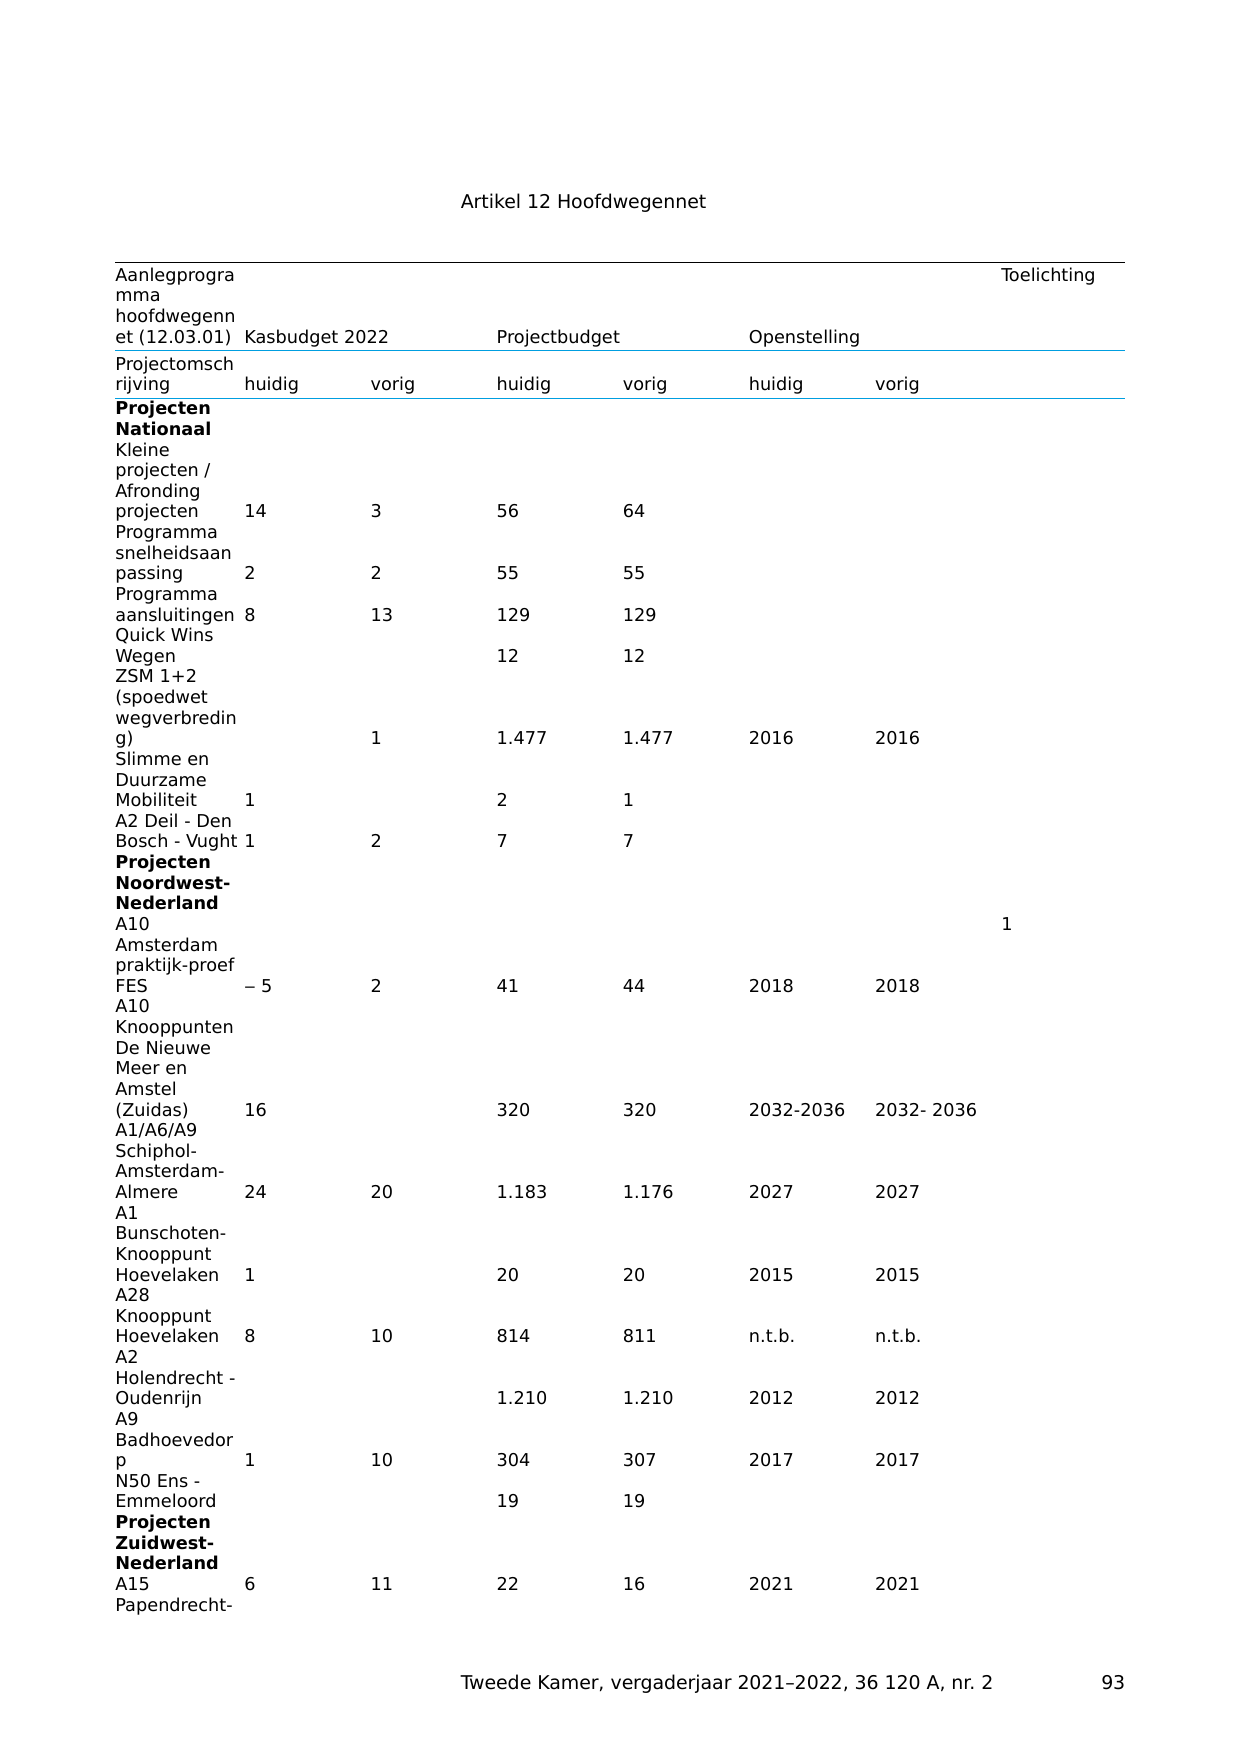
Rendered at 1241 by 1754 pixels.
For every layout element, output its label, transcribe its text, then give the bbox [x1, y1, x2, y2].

table_cell [872, 1512, 998, 1574]
table_cell [368, 996, 493, 1120]
table_cell Programma snelheidsaanpassing [115, 522, 241, 584]
table_cell 14 [241, 440, 367, 522]
table_cell 2021 [872, 1574, 998, 1615]
table_cell 24 [241, 1120, 367, 1203]
table_cell 1.477 [620, 666, 746, 749]
table_cell 3 [368, 440, 493, 522]
table_header Tabel 23 Projectoverzicht behorende bij 12.03.01 Aanlegprogramma (bedragen x € 1 miljoen) [115, 236, 1125, 261]
table_cell [998, 399, 1125, 439]
table_cell [998, 1203, 1125, 1285]
table_cell A9 Badhoevedorp [115, 1409, 241, 1471]
table_cell 7 [494, 811, 620, 852]
table_cell [872, 584, 998, 625]
table_cell 1.210 [494, 1347, 620, 1409]
table_cell [872, 522, 998, 584]
table_cell [998, 351, 1125, 398]
table_cell 6 [241, 1574, 367, 1615]
table_cell 12 [620, 625, 746, 666]
table_cell [368, 1347, 493, 1409]
table_cell 8 [241, 584, 367, 625]
table_cell [241, 1512, 367, 1574]
table_cell [998, 1574, 1125, 1615]
table_cell N50 Ens - Emmeloord [115, 1471, 241, 1512]
table_cell [241, 666, 367, 749]
table_cell [241, 852, 367, 914]
table_cell 320 [620, 996, 746, 1120]
table_cell 2016 [872, 666, 998, 749]
table_cell [998, 1512, 1125, 1574]
table_cell 55 [494, 522, 620, 584]
table_cell Kasbudget 2022 [241, 263, 493, 350]
table_cell [368, 399, 493, 439]
table_cell 22 [494, 1574, 620, 1615]
table_cell [746, 1471, 872, 1512]
table_cell A10 Knooppunten De Nieuwe Meer en Amstel (Zuidas) [115, 996, 241, 1120]
table_cell [494, 399, 620, 439]
table_cell [998, 1471, 1125, 1512]
table_cell huidig [494, 351, 620, 398]
table_cell 2015 [746, 1203, 872, 1285]
table_cell 7 [620, 811, 746, 852]
table_cell huidig [241, 351, 367, 398]
table_cell 55 [620, 522, 746, 584]
table_cell 2017 [746, 1409, 872, 1471]
table_cell 2 [368, 811, 493, 852]
table_cell 2 [368, 522, 493, 584]
table_cell [998, 749, 1125, 811]
table_cell [746, 811, 872, 852]
table_cell [998, 996, 1125, 1120]
table_cell 1.210 [620, 1347, 746, 1409]
table_cell [998, 522, 1125, 584]
table_cell Projecten Zuidwest-Nederland [115, 1512, 241, 1574]
table_cell [241, 399, 367, 439]
table_cell 2018 [746, 914, 872, 996]
table_cell 56 [494, 440, 620, 522]
table_cell Projectomschrijving [115, 351, 241, 398]
table_cell 2021 [746, 1574, 872, 1615]
table_cell [998, 666, 1125, 749]
table_cell 1.176 [620, 1120, 746, 1203]
table_cell ZSM 1+2 (spoedwet wegverbreding) [115, 666, 241, 749]
table_cell 8 [241, 1285, 367, 1347]
table_cell vorig [620, 351, 746, 398]
table_cell [746, 399, 872, 439]
table_cell 10 [368, 1285, 493, 1347]
table_cell 2015 [872, 1203, 998, 1285]
table_cell [368, 1203, 493, 1285]
table_cell 20 [620, 1203, 746, 1285]
table_cell n.t.b. [746, 1285, 872, 1347]
table_cell A2 Holendrecht - Oudenrijn [115, 1347, 241, 1409]
table_cell 811 [620, 1285, 746, 1347]
table_cell Projectbudget [494, 263, 746, 350]
table_cell 13 [368, 584, 493, 625]
table_cell 2018 [872, 914, 998, 996]
table_cell [746, 522, 872, 584]
table_cell 2017 [872, 1409, 998, 1471]
table_cell A28 Knooppunt Hoevelaken [115, 1285, 241, 1347]
table_cell 307 [620, 1409, 746, 1471]
table_cell 1 [241, 749, 367, 811]
table_cell 2012 [872, 1347, 998, 1409]
table_cell 16 [241, 996, 367, 1120]
table_cell 1 [998, 914, 1125, 996]
table_cell [241, 1347, 367, 1409]
table_cell Openstelling [746, 263, 998, 350]
table_cell [998, 1120, 1125, 1203]
table_cell [620, 399, 746, 439]
table_cell 2 [368, 914, 493, 996]
table_cell Kleine projecten / Afronding projecten [115, 440, 241, 522]
table_cell [998, 440, 1125, 522]
table_cell [998, 1347, 1125, 1409]
table_cell 1.183 [494, 1120, 620, 1203]
table_cell [746, 584, 872, 625]
table_cell [368, 852, 493, 914]
table_cell Projecten Noordwest-Nederland [115, 852, 241, 914]
table_cell [872, 852, 998, 914]
table_cell 1 [241, 811, 367, 852]
table_cell 16 [620, 1574, 746, 1615]
table_cell [872, 625, 998, 666]
table_cell [620, 852, 746, 914]
table_cell vorig [872, 351, 998, 398]
table_cell [998, 1285, 1125, 1347]
table_cell Projecten Nationaal [115, 399, 241, 439]
table_cell Quick Wins Wegen [115, 625, 241, 666]
table_cell vorig [368, 351, 493, 398]
table_cell 19 [620, 1471, 746, 1512]
table_cell 12 [494, 625, 620, 666]
table_cell [368, 749, 493, 811]
table_cell 1.477 [494, 666, 620, 749]
table_cell [998, 852, 1125, 914]
table_cell ‒ 5 [241, 914, 367, 996]
table_cell 129 [494, 584, 620, 625]
table_cell Programma aansluitingen [115, 584, 241, 625]
table_cell 64 [620, 440, 746, 522]
table_cell [872, 811, 998, 852]
table_cell [872, 399, 998, 439]
table_cell 1 [368, 666, 493, 749]
table_cell 814 [494, 1285, 620, 1347]
table_cell 2016 [746, 666, 872, 749]
table_cell 2027 [746, 1120, 872, 1203]
table_cell [746, 852, 872, 914]
table_cell 304 [494, 1409, 620, 1471]
table_cell Toelichting [998, 263, 1125, 350]
table_cell A1/A6/A9 Schiphol-Amsterdam-Almere [115, 1120, 241, 1203]
table_cell A15 Papendrecht- [115, 1574, 241, 1615]
table_cell [494, 852, 620, 914]
title Artikel 12 Hoofdwegennet [461, 191, 1125, 213]
table_cell [746, 749, 872, 811]
table_cell 11 [368, 1574, 493, 1615]
table_cell 19 [494, 1471, 620, 1512]
table_cell [872, 440, 998, 522]
table_cell [872, 1471, 998, 1512]
table_cell [746, 1512, 872, 1574]
table_cell [368, 1471, 493, 1512]
table_cell 1 [241, 1203, 367, 1285]
table_cell [998, 1409, 1125, 1471]
table_cell huidig [746, 351, 872, 398]
table_cell 2032-2036 [746, 996, 872, 1120]
table_cell 10 [368, 1409, 493, 1471]
table_cell 1 [241, 1409, 367, 1471]
table_cell [998, 625, 1125, 666]
table_cell 129 [620, 584, 746, 625]
table_cell Slimme en Duurzame Mobiliteit [115, 749, 241, 811]
table_cell 20 [368, 1120, 493, 1203]
table_cell 320 [494, 996, 620, 1120]
table_cell 2012 [746, 1347, 872, 1409]
table_cell 44 [620, 914, 746, 996]
table_cell [241, 625, 367, 666]
table_cell 2 [494, 749, 620, 811]
table_cell Aanlegprogramma hoofdwegennet (12.03.01) [115, 263, 241, 350]
table_cell [241, 1471, 367, 1512]
table_cell 2 [241, 522, 367, 584]
table_cell [746, 440, 872, 522]
table_cell [872, 749, 998, 811]
table_cell [368, 1512, 493, 1574]
table_cell 20 [494, 1203, 620, 1285]
table_cell 41 [494, 914, 620, 996]
table_cell A2 Deil - Den Bosch - Vught [115, 811, 241, 852]
table_cell [620, 1512, 746, 1574]
table_cell n.t.b. [872, 1285, 998, 1347]
table_cell [494, 1512, 620, 1574]
table_cell A10 Amsterdam praktijk-proef FES [115, 914, 241, 996]
table_cell [368, 625, 493, 666]
table_cell 2027 [872, 1120, 998, 1203]
table_cell [998, 811, 1125, 852]
table_cell [998, 584, 1125, 625]
table_cell A1 Bunschoten-Knooppunt Hoevelaken [115, 1203, 241, 1285]
table_cell 1 [620, 749, 746, 811]
table_cell [746, 625, 872, 666]
table_cell 2032- 2036 [872, 996, 998, 1120]
